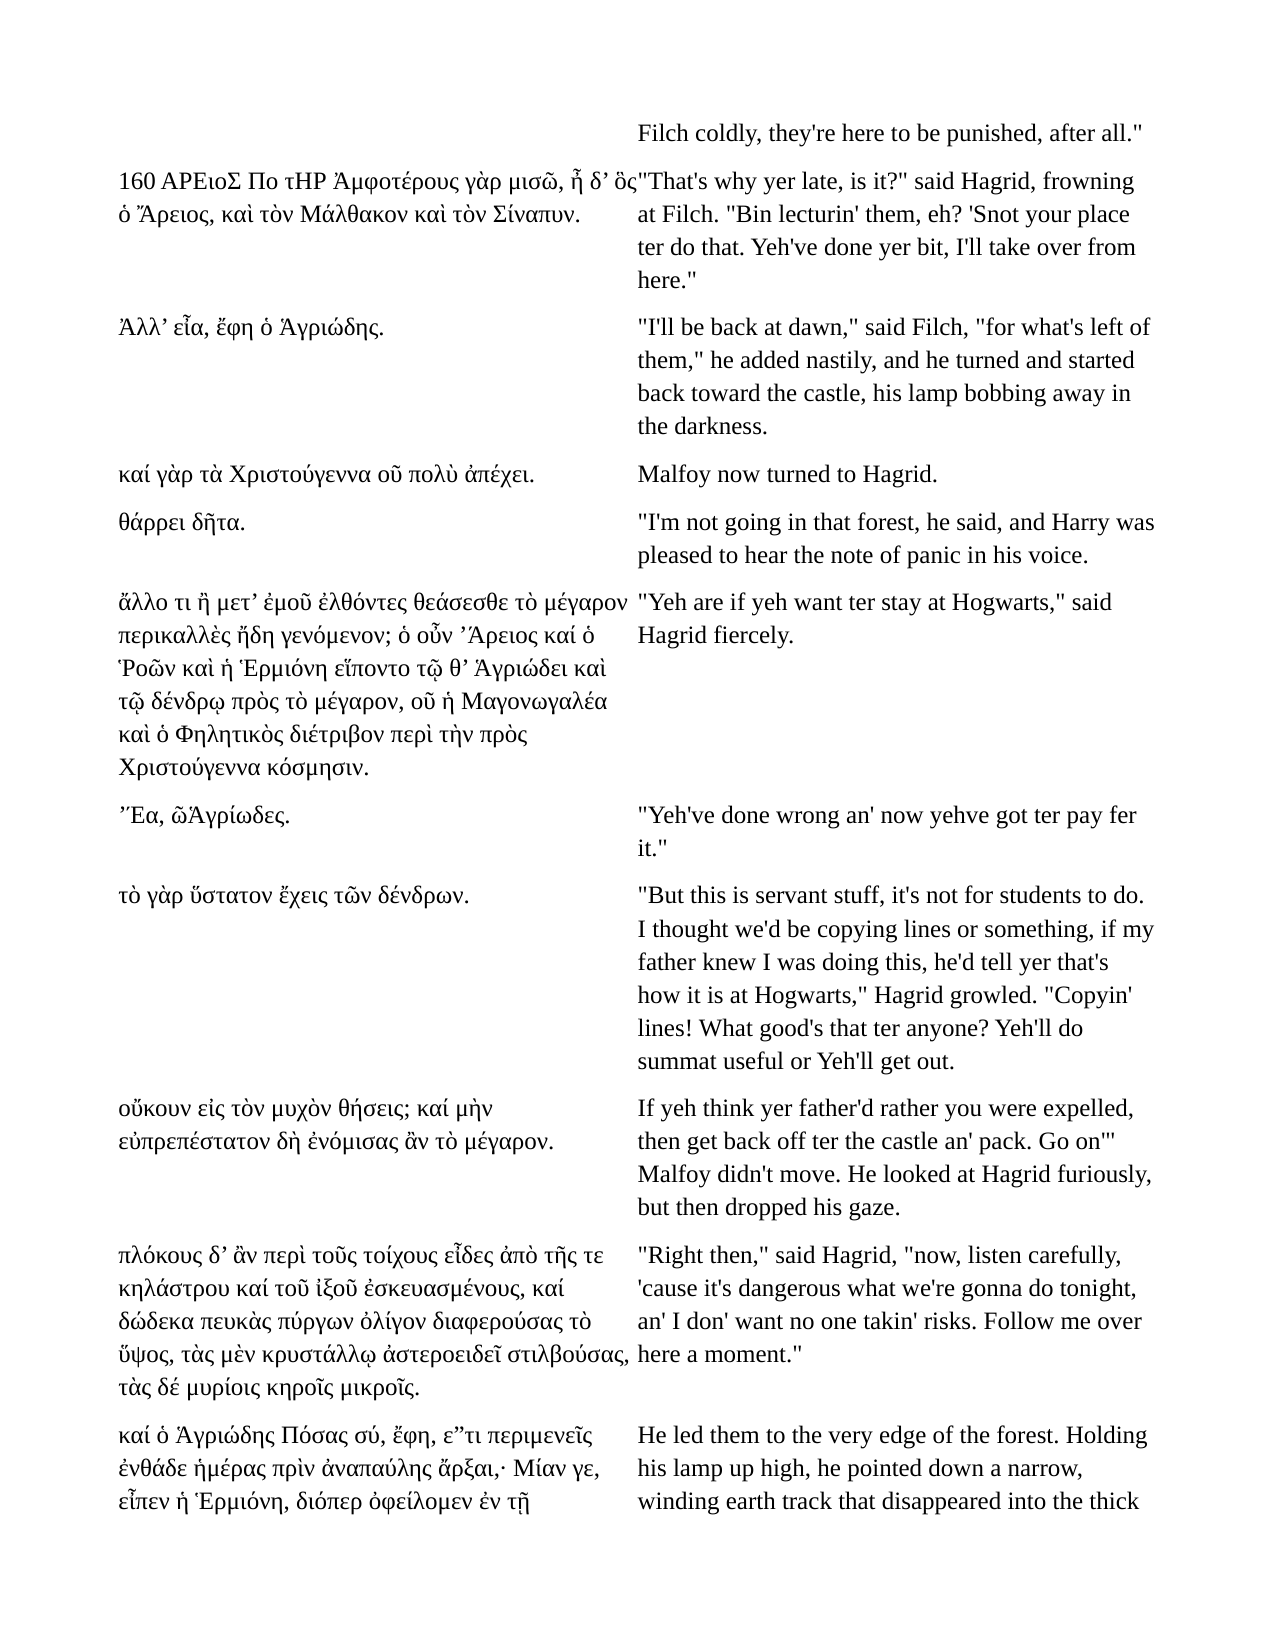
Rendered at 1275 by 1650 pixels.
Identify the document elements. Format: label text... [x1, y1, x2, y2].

table_cell 160 ΑΡΕιοΣ Πο τΗΡ Ἀμφοτέρους γὰρ μισῶ, ἦ δ’ ὃς ὁ Ἄρειος, καὶ τὸν Μάλθακον καὶ τὸν Σίναπυν. [118, 166, 637, 312]
table_cell Ἀλλ’ εἶα, ἔφη ὁ Ἁγριώδης. [118, 313, 637, 459]
table_cell ἄλλο τι ἢ μετ’ ἐμοῦ ἐλθόντες θεάσεσθε τὸ μέγαρον περικαλλὲς ἤδη γενόμενον; ὁ οὖν ’Άρειος καί ὁ Ῥοῶν καὶ ἡ Ἑρμιόνη εἵποντο τῷ θ’ Ἁγριώδει καὶ τῷ δένδρῳ πρὸς τὸ μέγαρον, οῦ ἡ Μαγονωγαλέα καὶ ὁ Φηλητικὸς διέτριβον περὶ τὴν πρὸς Χριστούγεννα κόσμησιν. [118, 587, 637, 800]
table_cell "But this is servant stuff, it's not for students to do. I thought we'd be copying lines or something, if my father knew I was doing this, he'd tell yer that's how it is at Hogwarts," Hagrid growled. "Copyin' lines! What good's that ter anyone? Yeh'll do summat useful or Yeh'll get out. [638, 881, 1157, 1093]
table_cell "I'll be back at dawn," said Filch, "for what's left of them," he added nastily, and he turned and started back toward the castle, his lamp bobbing away in the darkness. [638, 313, 1157, 459]
table_cell [118, 118, 637, 166]
table_cell καί γὰρ τὰ Χριστούγεννα οῦ πολὺ ἀπέχει. [118, 459, 637, 507]
table_cell Malfoy now turned to Hagrid. [638, 459, 1157, 507]
table_cell θάρρει δῆτα. [118, 507, 637, 587]
table_cell "I'm not going in that forest, he said, and Harry was pleased to hear the note of panic in his voice. [638, 507, 1157, 587]
table_cell "Yeh are if yeh want ter stay at Hogwarts," said Hagrid fiercely. [638, 587, 1157, 800]
table_cell He led them to the very edge of the forest. Holding his lamp up high, he pointed down a narrow, winding earth track that disappeared into the thick [638, 1420, 1157, 1514]
table_cell καί ὁ Ἁγριώδης Πόσας σύ, ἔφη, ε”τι περιμενεῖς ἐνθάδε ἡμέρας πρὶν ἀναπαύλης ἄρξαι,· Μίαν γε, εἶπεν ἡ Ἑρμιόνη, διόπερ ὀφείλομεν ἐν τῇ [118, 1420, 637, 1514]
table_cell Filch coldly, they're here to be punished, after all." [638, 118, 1157, 166]
table_cell "That's why yer late, is it?" said Hagrid, frowning at Filch. "Bin lecturin' them, eh? 'Snot your place ter do that. Yeh've done yer bit, I'll take over from here." [638, 166, 1157, 312]
table_cell "Yeh've done wrong an' now yehve got ter pay fer it." [638, 800, 1157, 881]
table_cell τὸ γὰρ ὕστατον ἔχεις τῶν δένδρων. [118, 881, 637, 1093]
table_cell "Right then," said Hagrid, "now, listen carefully, 'cause it's dangerous what we're gonna do tonight, an' I don' want no one takin' risks. Follow me over here a moment." [638, 1240, 1157, 1420]
table_cell οὔκουν εἰς τὸν μυχὸν θήσεις; καί μὴν εὐπρεπέστατον δὴ ἐνόμισας ἂν τὸ μέγαρον. [118, 1093, 637, 1240]
table_cell πλόκους δ’ ἂν περὶ τοῦς τοίχους εἶδες ἀπὸ τῆς τε κηλάστρου καί τοῦ ἰξοῦ ἐσκευασμένους, καί δώδεκα πευκὰς πύργων ὀλίγον διαφερούσας τὸ ὕψος, τὰς μὲν κρυστάλλῳ ἀστεροειδεῖ στιλβούσας, τὰς δέ μυρίοις κηροῖς μικροῖς. [118, 1240, 637, 1420]
table_cell ’Έα, ῶἉγρίωδες. [118, 800, 637, 881]
table_cell If yeh think yer father'd rather you were expelled, then get back off ter the castle an' pack. Go on"' Malfoy didn't move. He looked at Hagrid furiously, but then dropped his gaze. [638, 1093, 1157, 1240]
